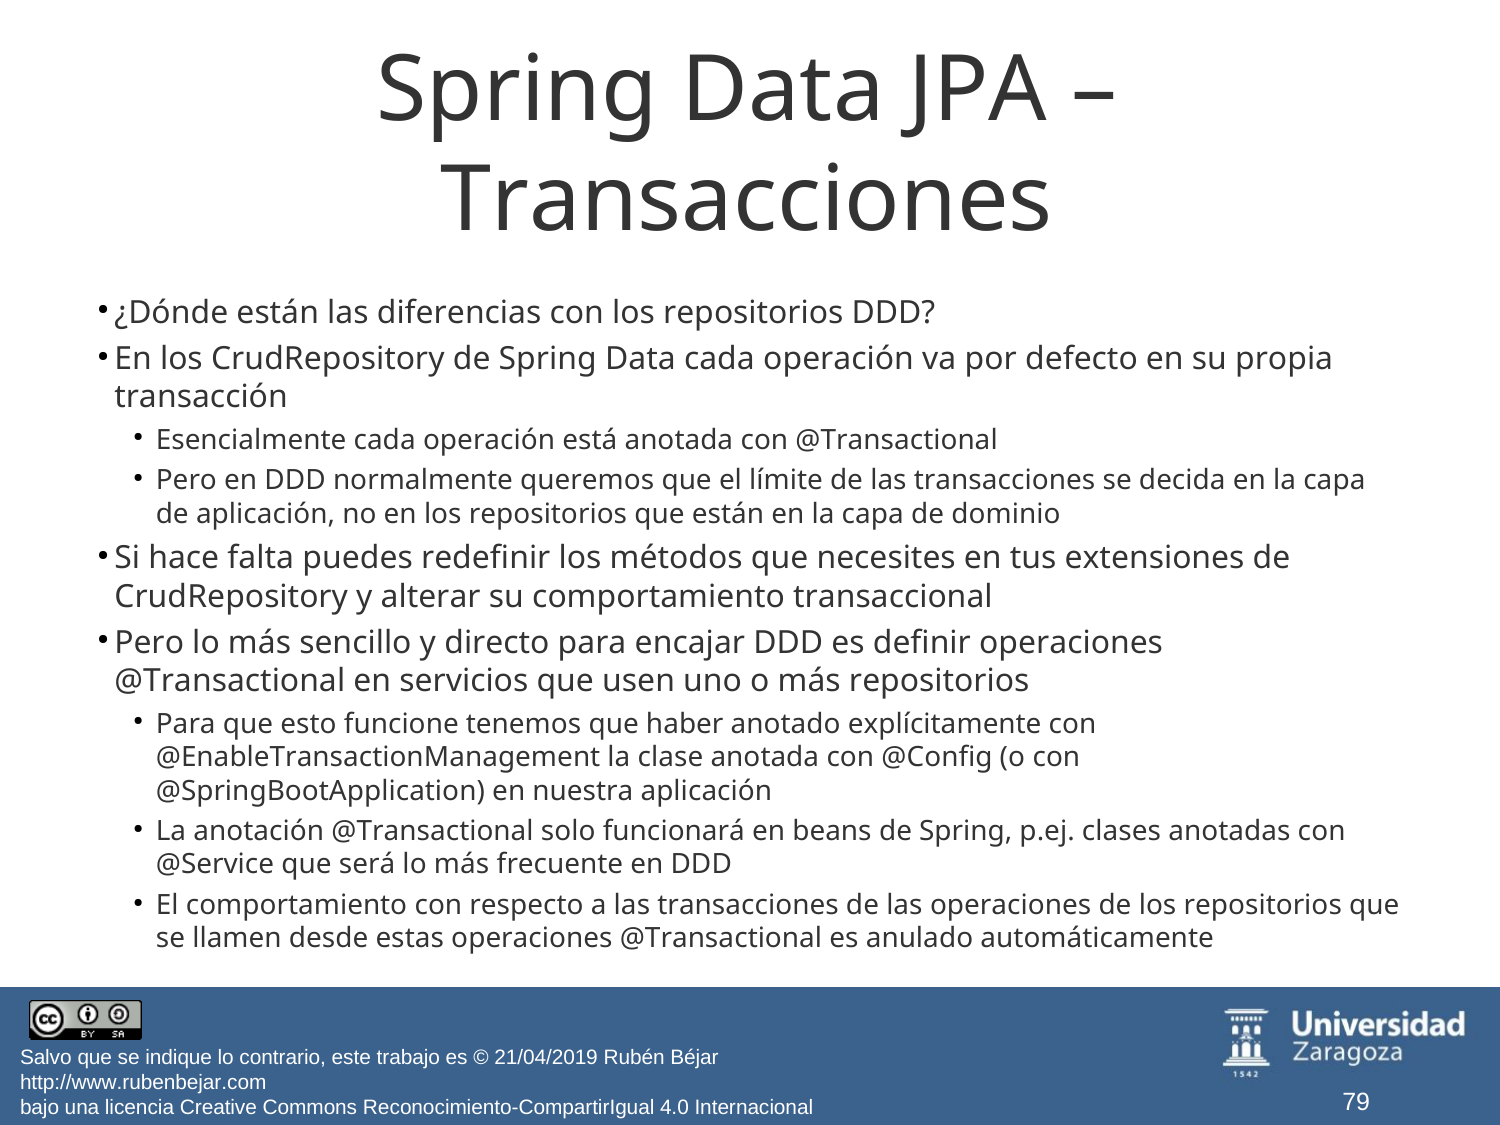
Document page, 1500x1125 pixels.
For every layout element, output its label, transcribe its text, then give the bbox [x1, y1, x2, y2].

picture [0, 987, 1500, 1125]
list ¿Dónde están las diferencias con los repositorios DDD? En los CrudRepository de Spring Data cada operación va por defecto en su propia transacción Esencialmente cada operación está anotada con @Transactional Pero en DDD normalmente queremos que el límite de las transacciones se decida en la capa de aplicación, no en los repositorios que están en la capa de dominio Si hace falta puedes redefinir los métodos que necesites en tus extensiones de CrudRepository y alterar su comportamiento transaccional Pero lo más sencillo y directo para encajar DDD es definir operaciones @Transactional en servicios que usen uno o más repositorios Para que esto funcione tenemos que haber anotado explícitamente con @EnableTransactionManagement la clase anotada con @Config (o con @SpringBootApplication) en nuestra aplicación La anotación @Transactional solo funcionará en beans de Spring, p.ej. clases anotadas con @Service que será lo más frecuente en DDD El comportamiento con respecto a las transacciones de las operaciones de los repositorios que se llamen desde estas operaciones @Transactional es anulado automáticamente [82, 283, 1418, 969]
title Spring Data JPA – Transacciones [74, 20, 1420, 257]
